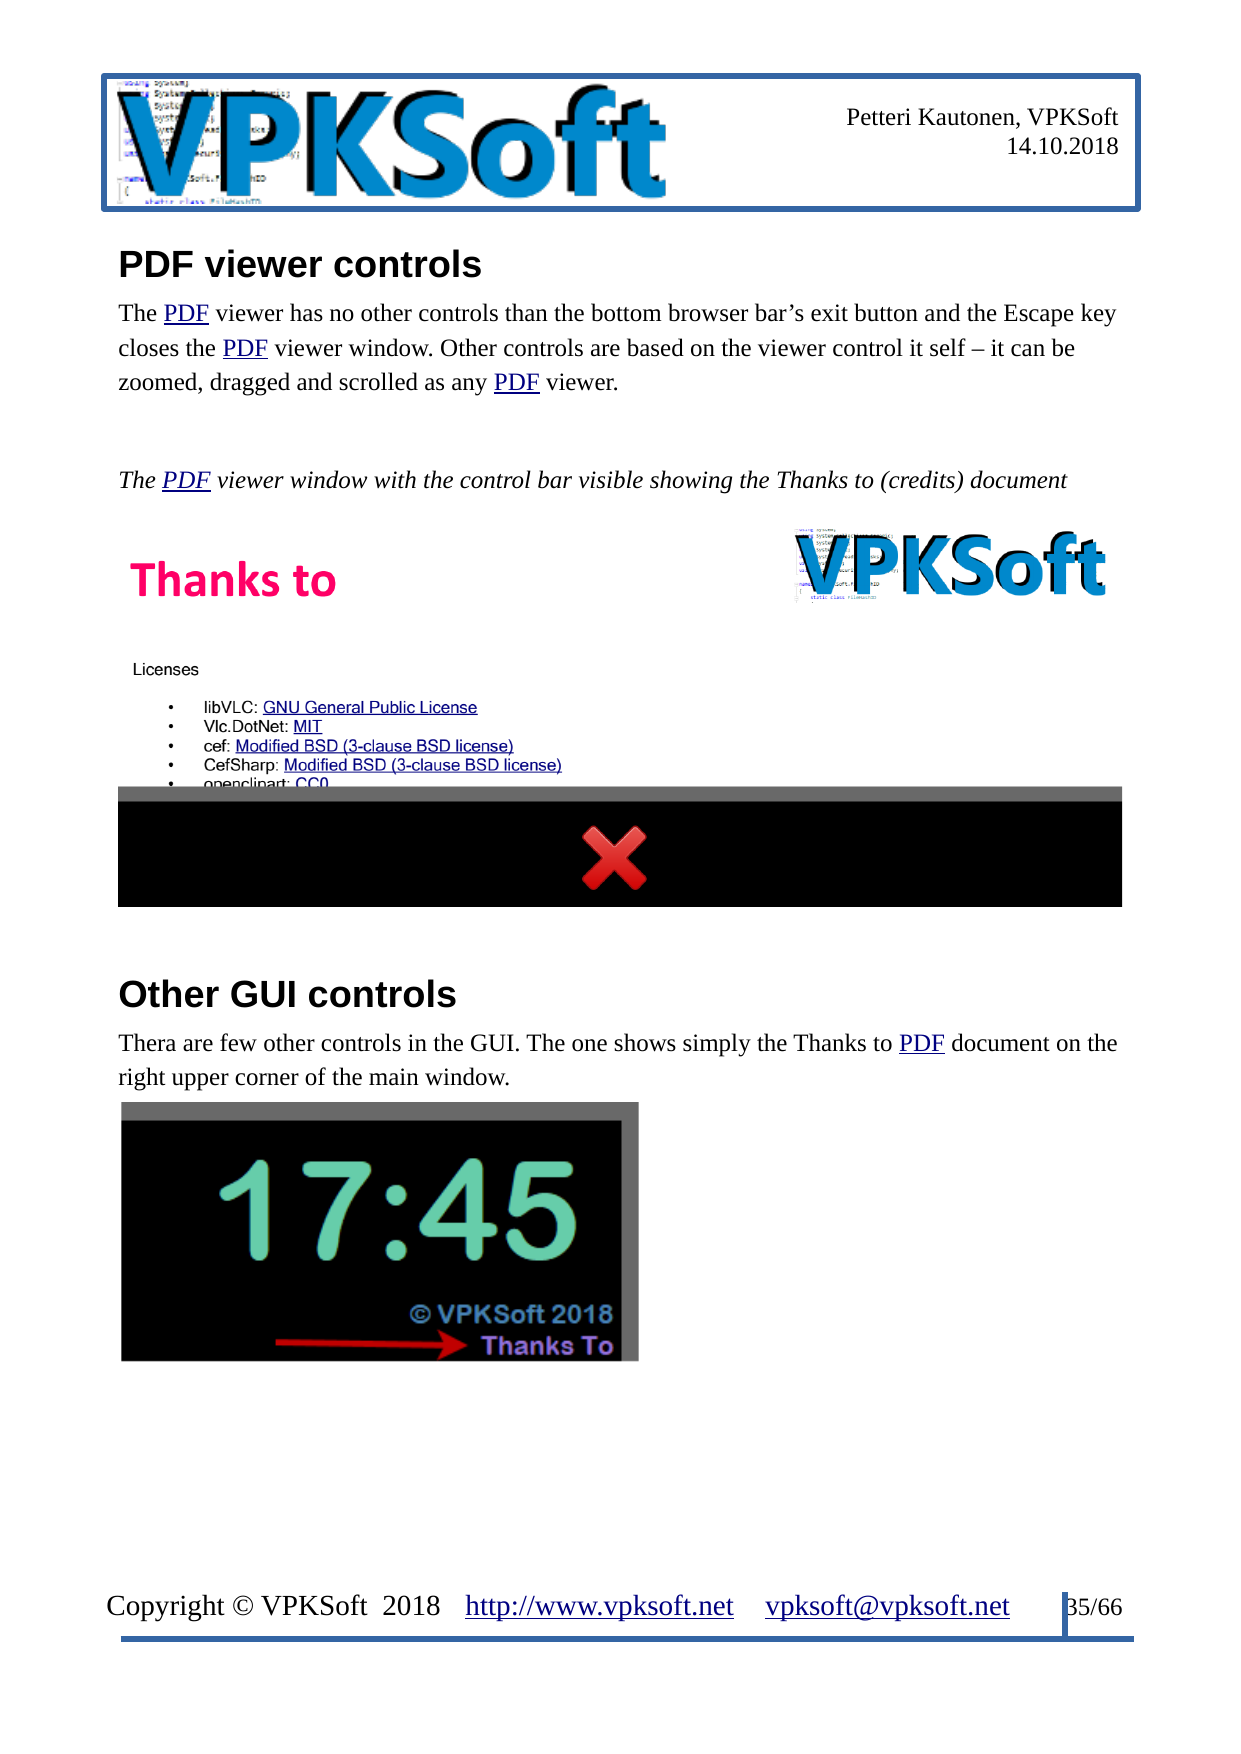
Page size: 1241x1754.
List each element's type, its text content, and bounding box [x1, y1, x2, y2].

picture [116, 81, 672, 204]
text The PDF viewer window with the control bar visible showing the Thanks to (credits) document [118, 465, 1122, 494]
subtitle Other GUI controls [118, 972, 1122, 1015]
text The PDF viewer has no other controls than the bottom browser bar’s exit button and the Escape key closes the PDF viewer window. Other controls are based on the viewer control it self – it can be zoomed, dragged and scrolled as any PDF viewer. [118, 298, 1122, 396]
subtitle PDF viewer controls [118, 242, 1122, 286]
text Thera are few other controls in the GUI. The one shows simply the Thanks to PDF document on the right upper corner of the main window. [118, 1028, 1122, 1091]
picture [121, 1102, 639, 1363]
picture [118, 514, 1123, 907]
